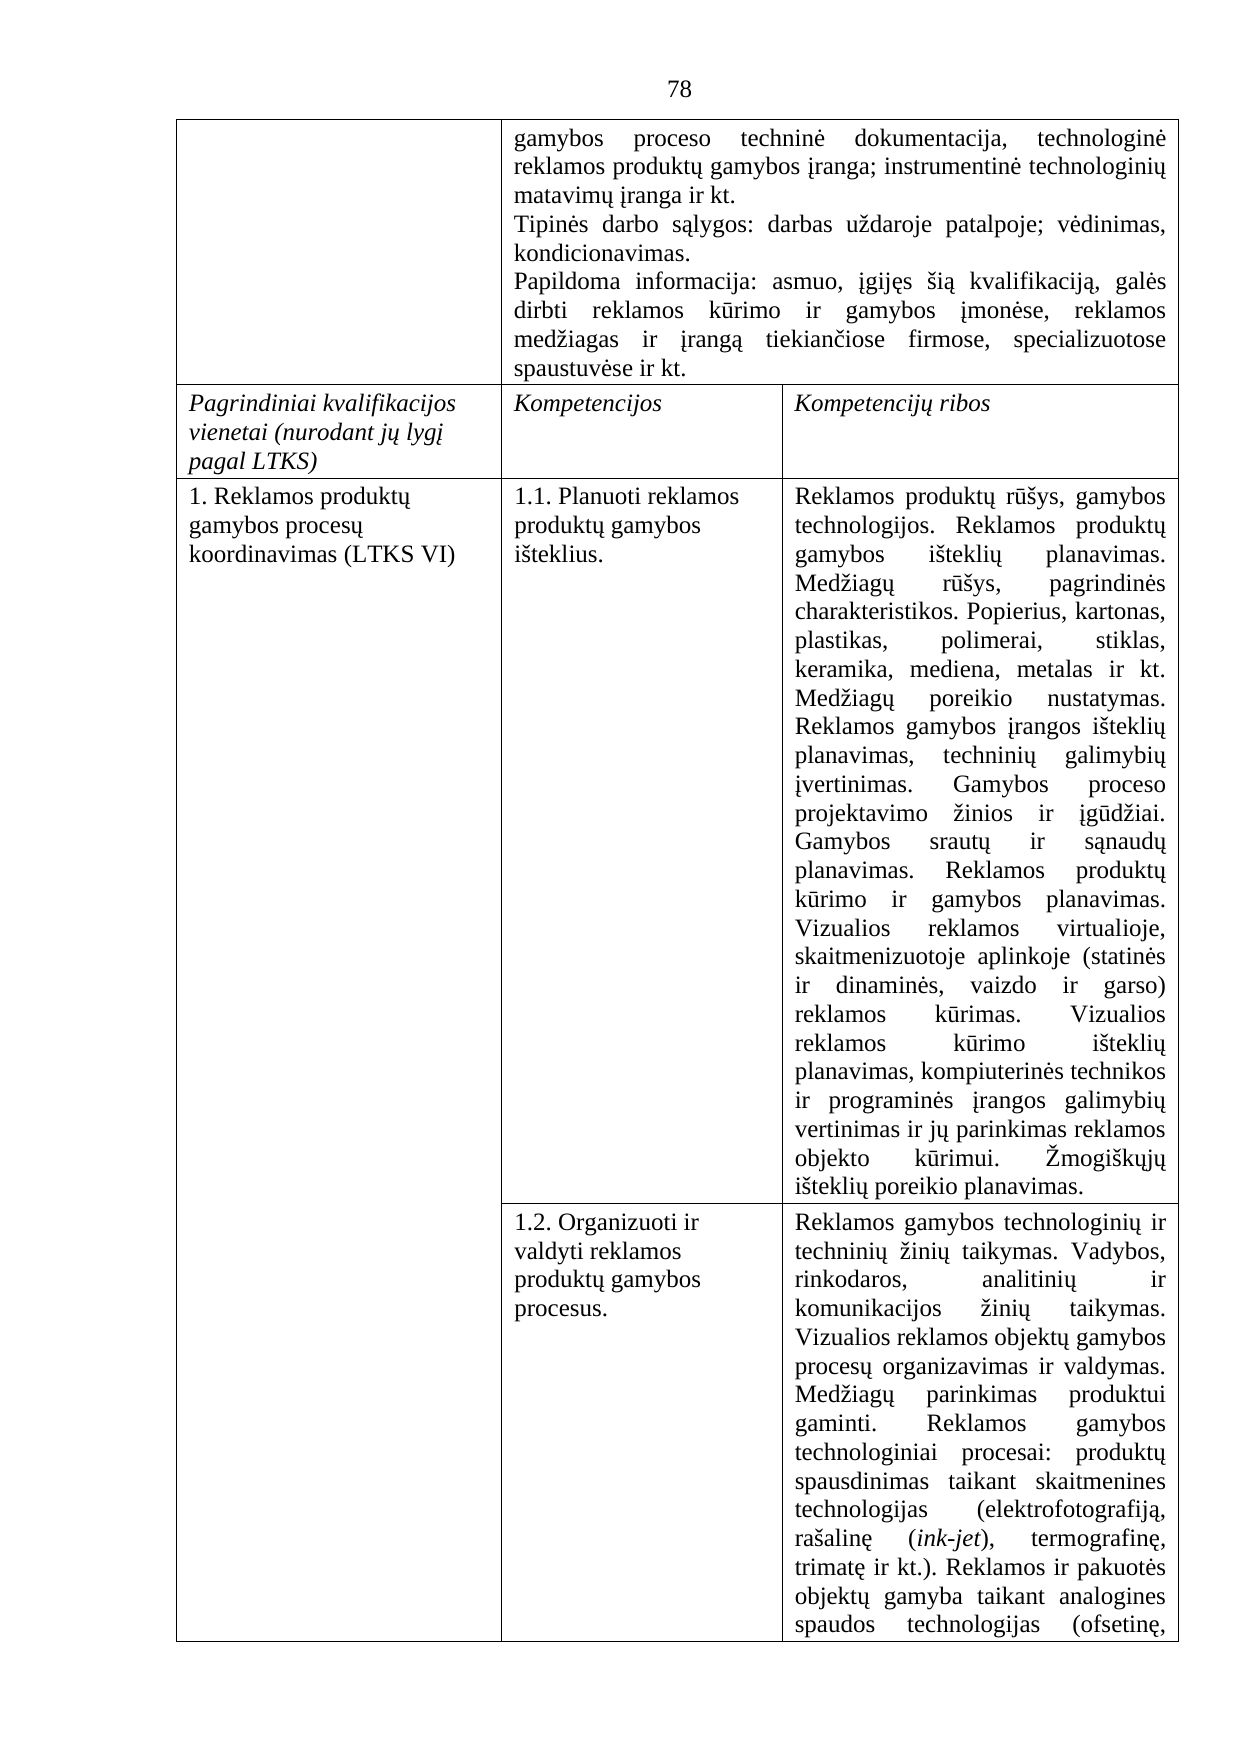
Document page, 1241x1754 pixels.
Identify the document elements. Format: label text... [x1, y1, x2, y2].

table_cell Reklamos gamybos technologinių ir techninių žinių taikymas. Vadybos, rinkodaros, analitinių ir komunikacijos žinių taikymas. Vizualios reklamos objektų gamybos procesų organizavimas ir valdymas. Medžiagų parinkimas produktui gaminti. Reklamos gamybos technologiniai procesai: produktų spausdinimas taikant skaitmenines technologijas (elektrofotografiją, rašalinę (ink-jet), termografinę, trimatę ir kt.). Reklamos ir pakuotės objektų gamyba taikant analogines spaudos technologijas (ofsetinę, [783, 1204, 1178, 1641]
table_cell Kompetencijos [502, 385, 782, 477]
table_cell Reklamos produktų rūšys, gamybos technologijos. Reklamos produktų gamybos išteklių planavimas. Medžiagų rūšys, pagrindinės charakteristikos. Popierius, kartonas, plastikas, polimerai, stiklas, keramika, mediena, metalas ir kt. Medžiagų poreikio nustatymas. Reklamos gamybos įrangos išteklių planavimas, techninių galimybių įvertinimas. Gamybos proceso projektavimo žinios ir įgūdžiai. Gamybos srautų ir sąnaudų planavimas. Reklamos produktų kūrimo ir gamybos planavimas. Vizualios reklamos virtualioje, skaitmenizuotoje aplinkoje (statinės ir dinaminės, vaizdo ir garso) reklamos kūrimas. Vizualios reklamos kūrimo išteklių planavimas, kompiuterinės technikos ir programinės įrangos galimybių vertinimas ir jų parinkimas reklamos objekto kūrimui. Žmogiškųjų išteklių poreikio planavimas. [783, 479, 1178, 1203]
table_header gamybos proceso techninė dokumentacija, technologinė reklamos produktų gamybos įranga; instrumentinė technologinių matavimų įranga ir kt. Tipinės darbo sąlygos: darbas uždaroje patalpoje; vėdinimas, kondicionavimas. Papildoma informacija: asmuo, įgijęs šią kvalifikaciją, galės dirbti reklamos kūrimo ir gamybos įmonėse, reklamos medžiagas ir įrangą tiekiančiose firmose, specializuotose spaustuvėse ir kt. [502, 120, 1178, 384]
table_cell Pagrindiniai kvalifikacijos vienetai (nurodant jų lygį pagal LTKS) [177, 385, 501, 477]
table_header [177, 120, 501, 384]
table_cell 1.2. Organizuoti ir valdyti reklamos produktų gamybos procesus. [502, 1204, 782, 1641]
table_cell 1.1. Planuoti reklamos produktų gamybos išteklius. [502, 479, 782, 1203]
table_cell 1. Reklamos produktų gamybos procesų koordinavimas (LTKS VI) [177, 479, 501, 1641]
table_cell Kompetencijų ribos [783, 385, 1178, 477]
